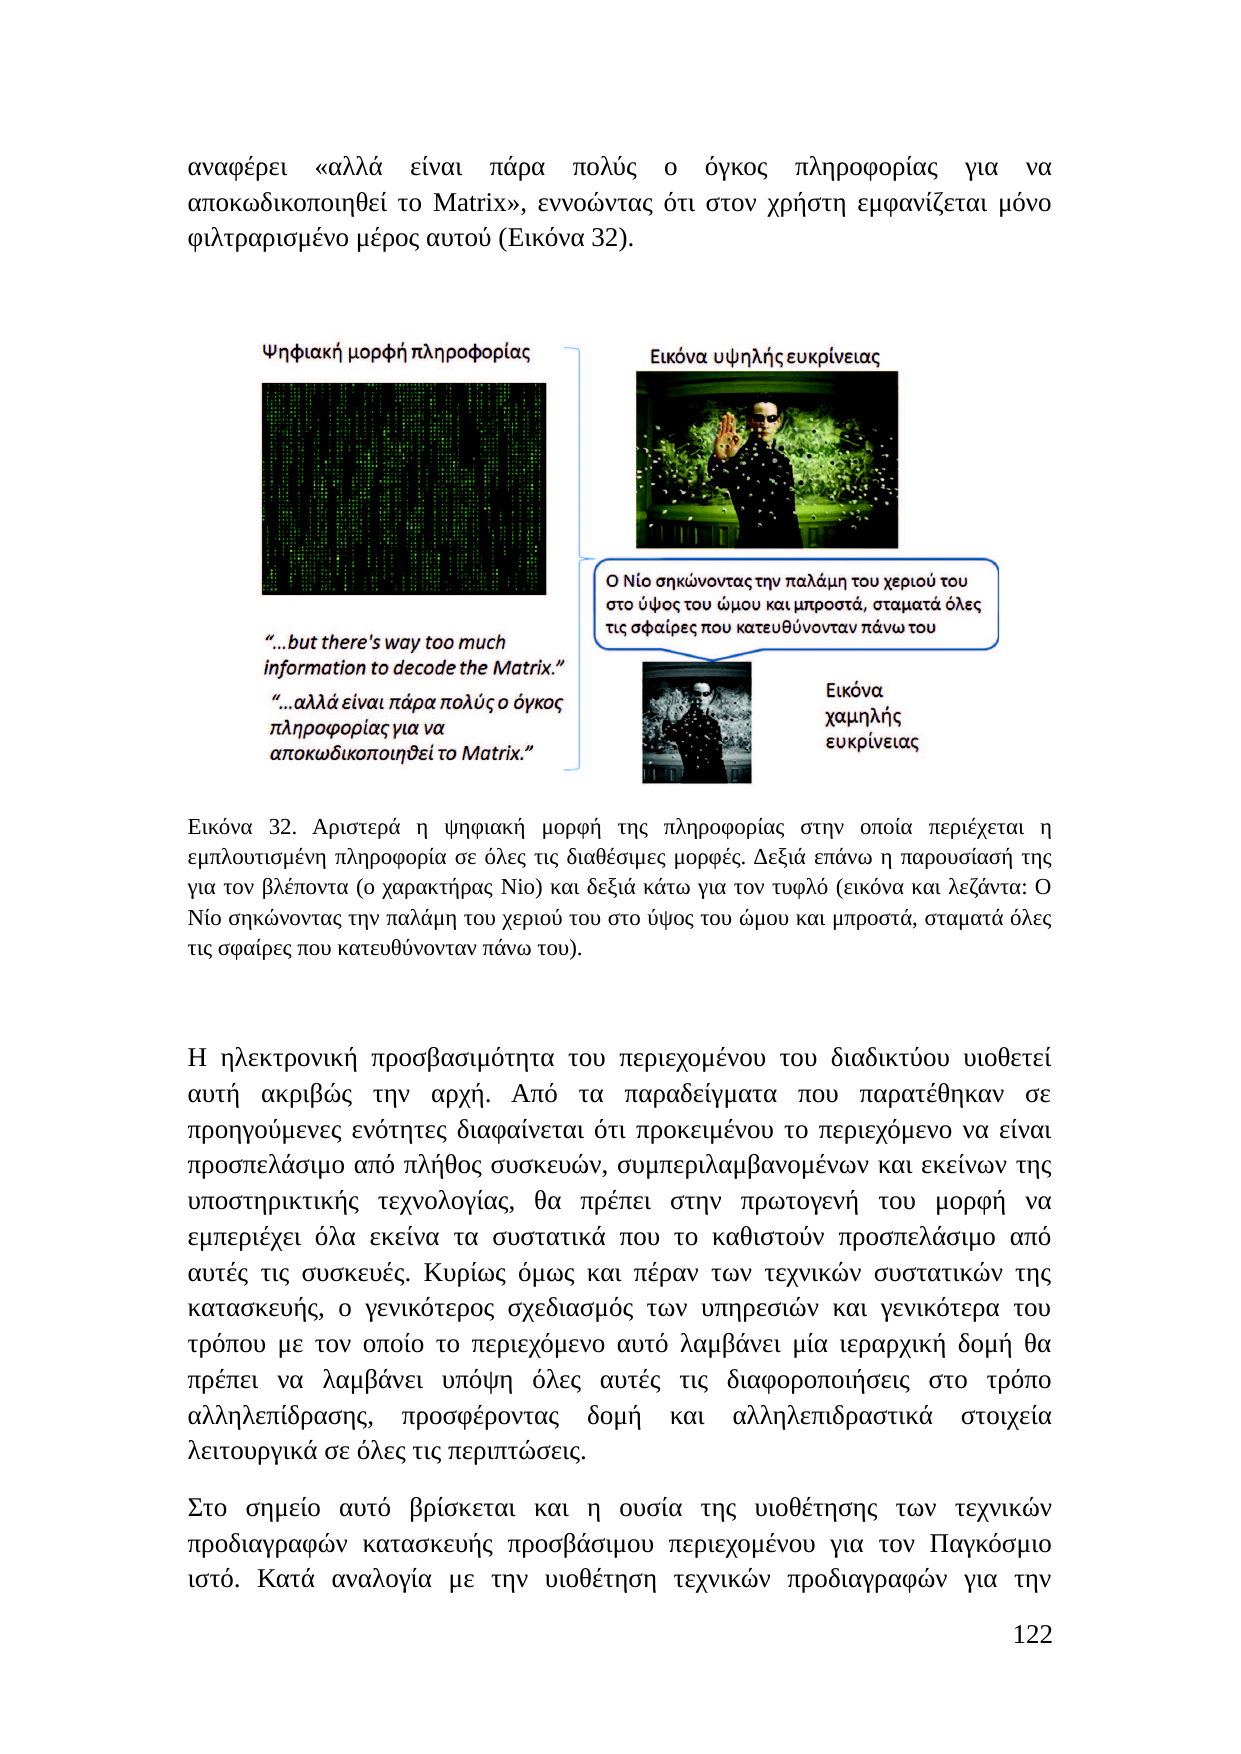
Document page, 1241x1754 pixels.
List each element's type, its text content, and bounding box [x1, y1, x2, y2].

text Εικόνα . Αριστερά η ψηφιακή μορφή της πληροφορίας στην οποία περιέχεται η εμπλουτισμένη πληροφορία σε όλες τις διαθέσιμες μορφές. Δεξιά επάνω η παρουσίασή της για τον βλέποντα (ο χαρακτήρας Nio) και δεξιά κάτω για τον τυφλό (εικόνα και λεζάντα: Ο Νίο σηκώνοντας την παλάμη του χεριού του στο ύψος του ώμου και μπροστά, σταματά όλες τις σφαίρες που κατευθύνονταν πάνω του). [187, 813, 1053, 960]
text Στο σημείο αυτό βρίσκεται και η ουσία της υιοθέτησης των τεχνικών προδιαγραφών κατασκευής προσβάσιμου περιεχομένου για τον Παγκόσμιο ιστό. Κατά αναλογία με την υιοθέτηση τεχνικών προδιαγραφών για την [187, 1491, 1053, 1594]
text Η ηλεκτρονική προσβασιμότητα του περιεχομένου του διαδικτύου υιοθετεί αυτή ακριβώς την αρχή. Από τα παραδείγματα που παρατέθηκαν σε προηγούμενες ενότητες διαφαίνεται ότι προκειμένου το περιεχόμενο να είναι προσπελάσιμο από πλήθος συσκευών, συμπεριλαμβανομένων και εκείνων της υποστηρικτικής τεχνολογίας, θα πρέπει στην πρωτογενή του μορφή να εμπεριέχει όλα εκείνα τα συστατικά που το καθιστούν προσπελάσιμο από αυτές τις συσκευές. Κυρίως όμως και πέραν των τεχνικών συστατικών της κατασκευής, ο γενικότερος σχεδιασμός των υπηρεσιών και γενικότερα του τρόπου με τον οποίο το περιεχόμενο αυτό λαμβάνει μία ιεραρχική δομή θα πρέπει να λαμβάνει υπόψη όλες αυτές τις διαφοροποιήσεις στο τρόπο αλληλεπίδρασης, προσφέροντας δομή και αλληλεπιδραστικά στοιχεία λειτουργικά σε όλες τις περιπτώσεις. [187, 1041, 1053, 1466]
text αναφέρει «αλλά είναι πάρα πολύς ο όγκος πληροφορίας για να αποκωδικοποιηθεί το Matrix», εννοώντας ότι στον χρήστη εμφανίζεται μόνο φιλτραρισμένο μέρος αυτού (). [187, 150, 1053, 253]
picture [241, 334, 1000, 788]
